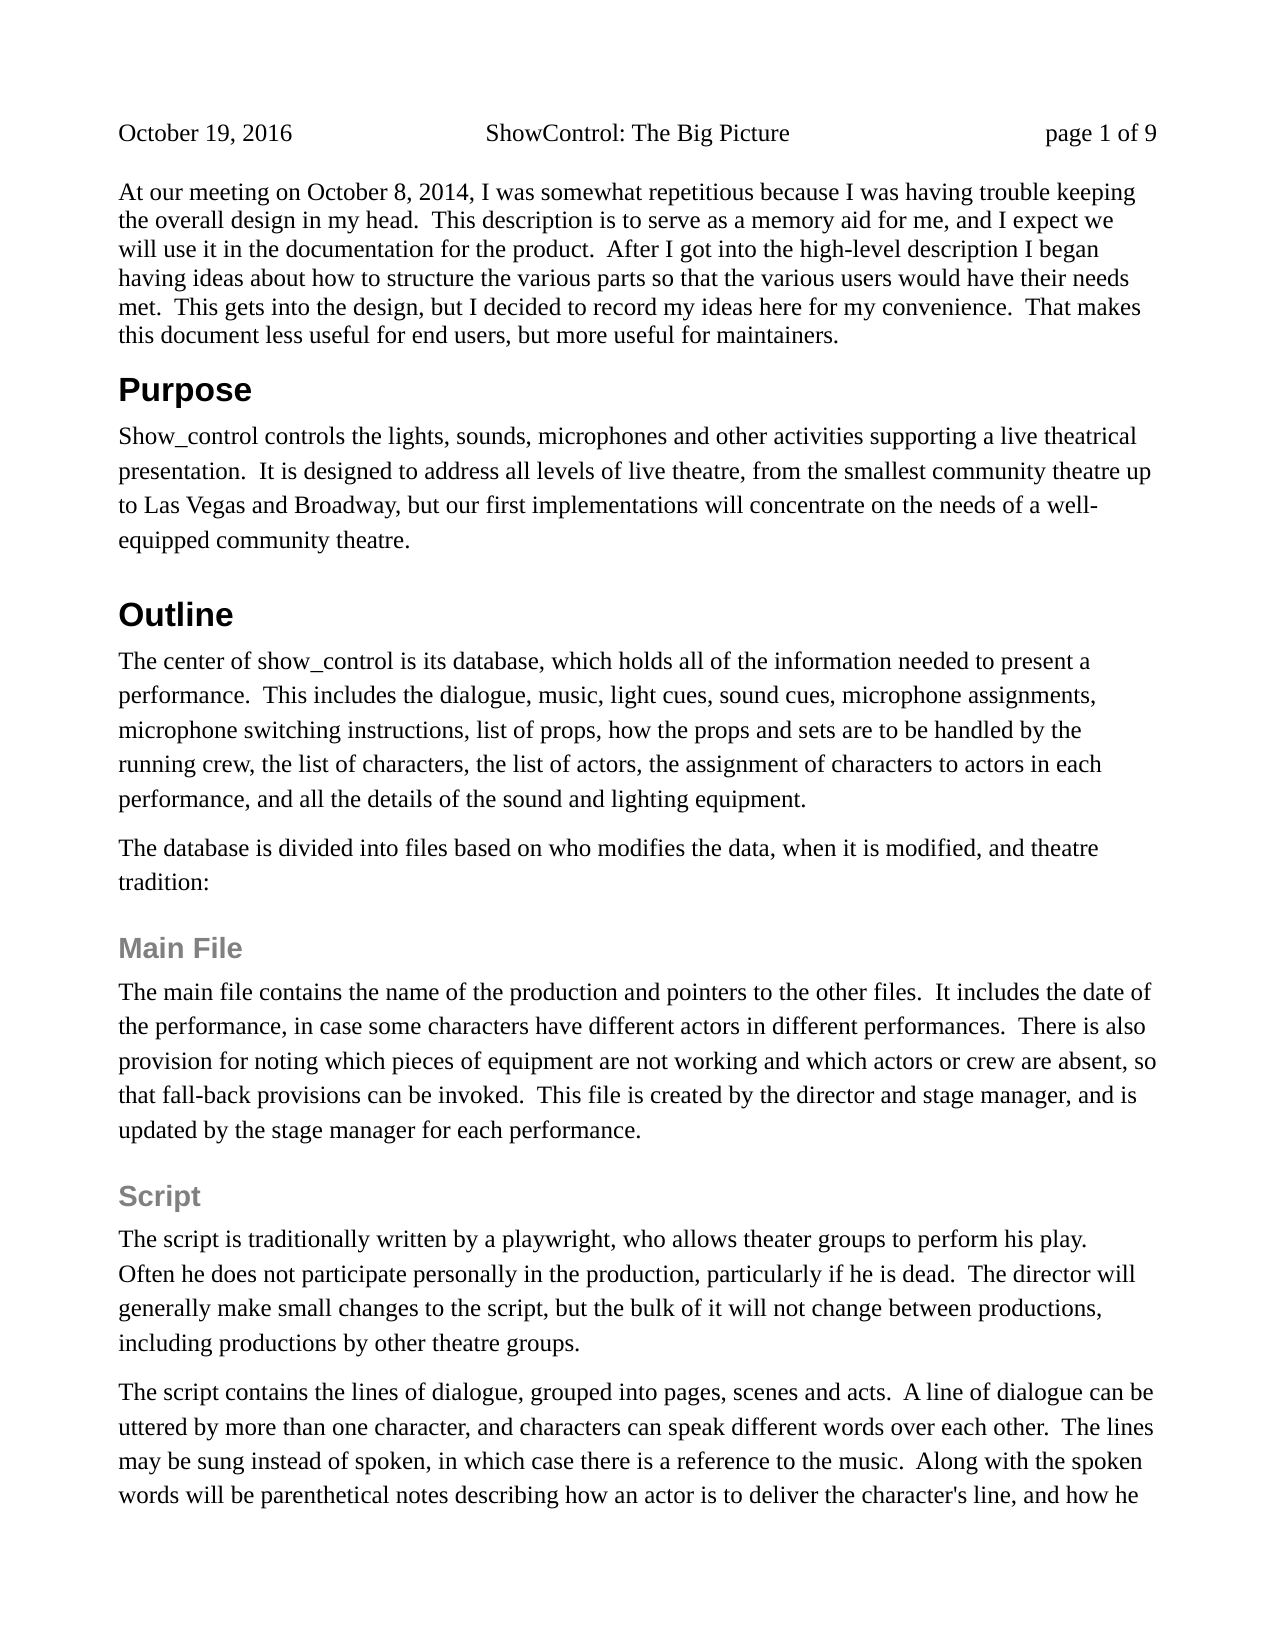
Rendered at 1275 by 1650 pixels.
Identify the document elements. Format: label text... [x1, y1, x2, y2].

text At our meeting on October 8, 2014, I was somewhat repetitious because I was having trouble keeping the overall design in my head. This description is to serve as a memory aid for me, and I expect we will use it in the documentation for the product. After I got into the high-level description I began having ideas about how to structure the various parts so that the various users would have their needs met. This gets into the design, but I decided to record my ideas here for my convenience. That makes this document less useful for end users, but more useful for maintainers. [118, 177, 1157, 349]
text Show_control controls the lights, sounds, microphones and other activities supporting a live theatrical presentation. It is designed to address all levels of live theatre, from the smallest community theatre up to Las Vegas and Broadway, but our first implementations will concentrate on the needs of a well-equipped community theatre. [118, 421, 1157, 553]
text The script contains the lines of dialogue, grouped into pages, scenes and acts. A line of dialogue can be uttered by more than one character, and characters can speak different words over each other. The lines may be sung instead of spoken, in which case there is a reference to the music. Along with the spoken words will be parenthetical notes describing how an actor is to deliver the character's line, and how he [118, 1377, 1157, 1509]
subtitle Script [118, 1178, 1157, 1212]
text The database is divided into files based on who modifies the data, when it is modified, and theatre tradition: [118, 833, 1157, 896]
subtitle Main File [118, 931, 1157, 964]
text The script is traditionally written by a playwright, who allows theater groups to perform his play. Often he does not participate personally in the production, particularly if he is dead. The director will generally make small changes to the script, but the bulk of it will not change between productions, including productions by other theatre groups. [118, 1224, 1157, 1357]
text The main file contains the name of the production and pointers to the other files. It includes the date of the performance, in case some characters have different actors in different performances. There is also provision for noting which pieces of equipment are not working and which actors or crew are absent, so that fall-back provisions can be invoked. This file is created by the director and stage manager, and is updated by the stage manager for each performance. [118, 977, 1157, 1144]
text The center of show_control is its database, which holds all of the information needed to present a performance. This includes the dialogue, music, light cues, sound cues, microphone assignments, microphone switching instructions, list of props, how the props and sets are to be handled by the running crew, the list of characters, the list of actors, the assignment of characters to actors in each performance, and all the details of the sound and lighting equipment. [118, 646, 1157, 812]
subtitle Purpose [118, 370, 1157, 409]
subtitle Outline [118, 595, 1157, 633]
